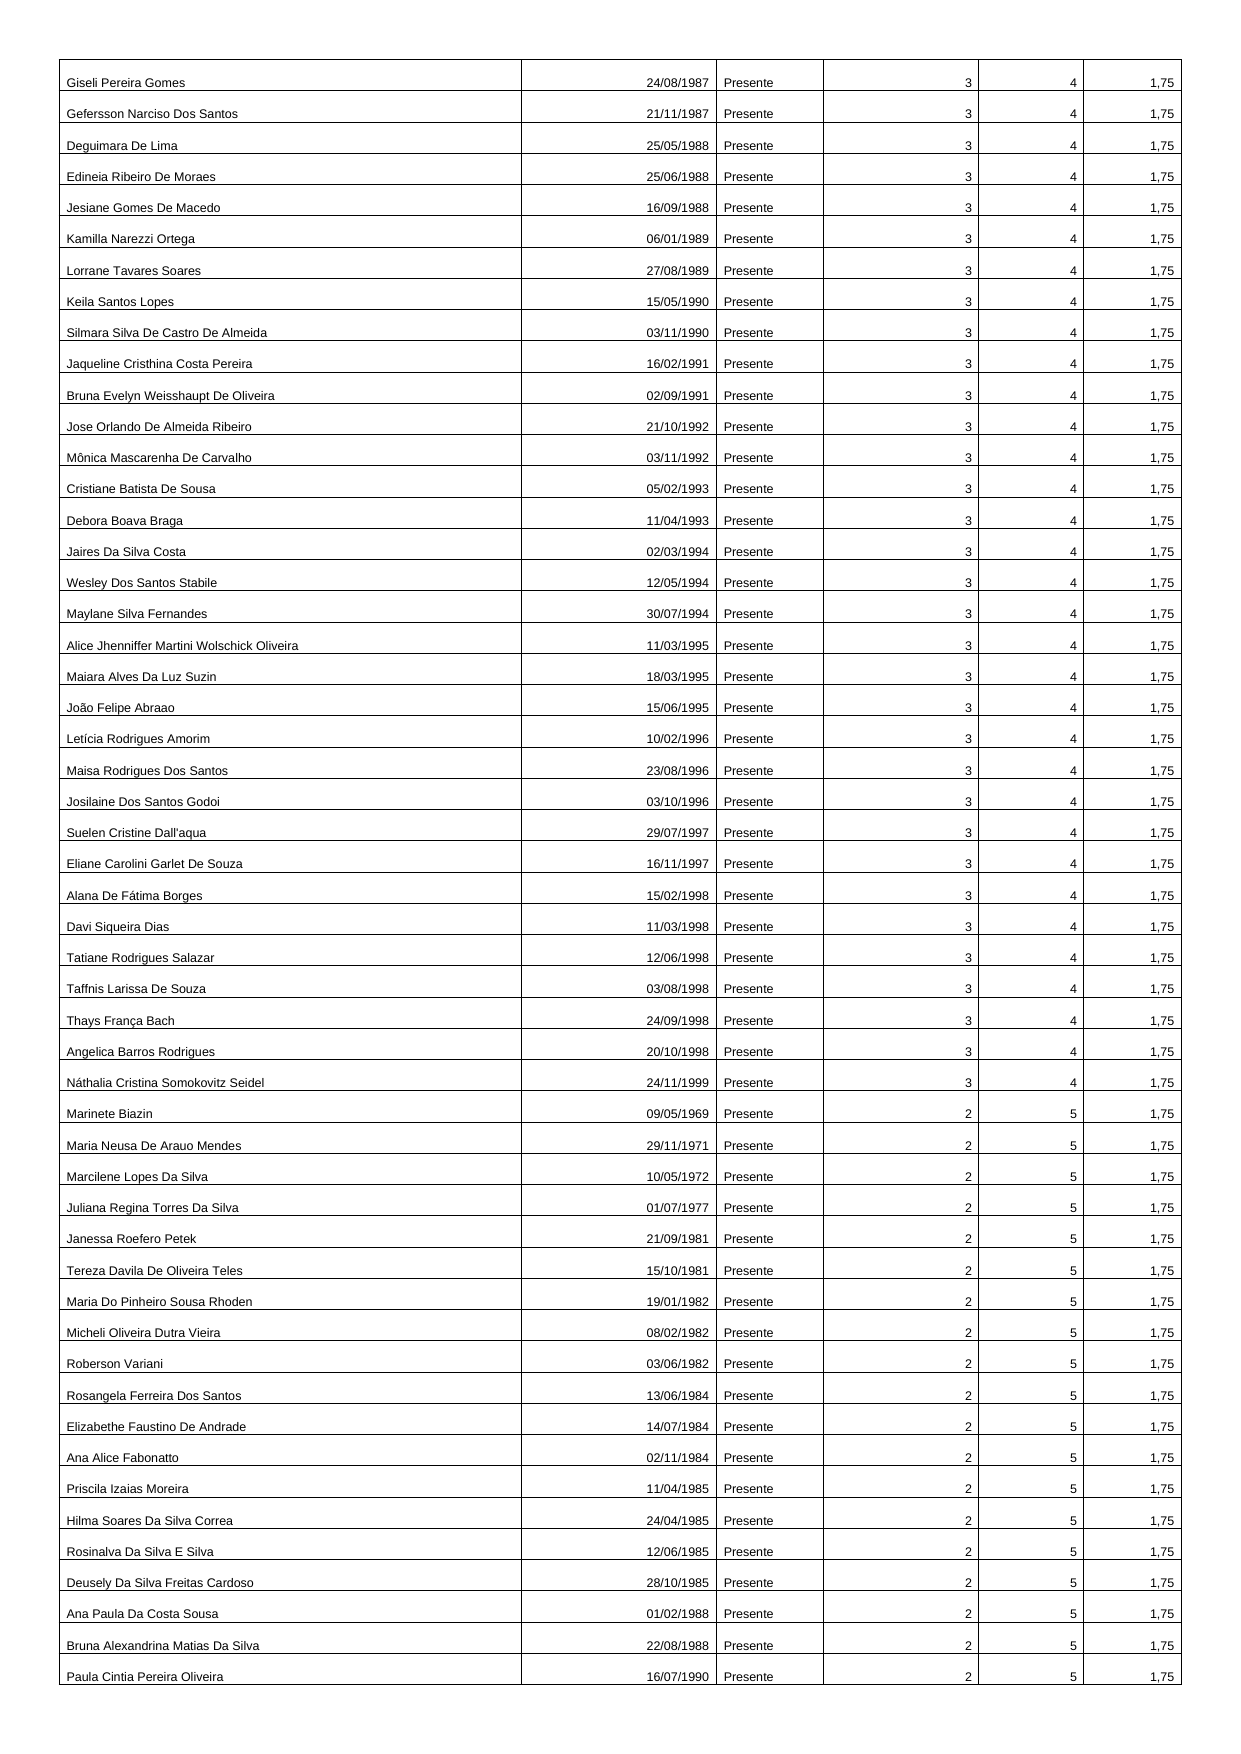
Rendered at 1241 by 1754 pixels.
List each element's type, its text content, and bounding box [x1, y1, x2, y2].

table_cell 1,75 [1084, 623, 1181, 653]
table_cell Presente [717, 1060, 823, 1090]
table_cell 1,75 [1084, 1498, 1181, 1528]
table_cell 5 [979, 1498, 1083, 1528]
table_cell 06/01/1989 [522, 216, 716, 247]
table_cell 3 [824, 716, 978, 747]
table_cell Roberson Variani [60, 1341, 521, 1372]
table_cell Presente [717, 654, 823, 684]
table_cell 29/11/1971 [522, 1123, 716, 1153]
table_cell 4 [979, 310, 1083, 340]
table_cell Ana Alice Fabonatto [60, 1435, 521, 1465]
table_cell 4 [979, 623, 1083, 653]
table_cell 1,75 [1084, 1623, 1181, 1653]
table_cell 1,75 [1084, 185, 1181, 215]
table_cell 05/02/1993 [522, 466, 716, 497]
table_cell Presente [717, 1123, 823, 1153]
table_cell Presente [717, 623, 823, 653]
table_cell 16/02/1991 [522, 341, 716, 372]
table_cell Keila Santos Lopes [60, 279, 521, 309]
table_cell 1,75 [1084, 1154, 1181, 1184]
table_cell 5 [979, 1091, 1083, 1122]
table_cell Presente [717, 498, 823, 528]
table_cell 2 [824, 1623, 978, 1653]
table_cell 3 [824, 748, 978, 778]
table_cell Presente [717, 1466, 823, 1497]
table_cell 2 [824, 1435, 978, 1465]
table_cell 1,75 [1084, 529, 1181, 559]
table_cell 1,75 [1084, 1466, 1181, 1497]
table_cell 13/06/1984 [522, 1373, 716, 1403]
table_cell Angelica Barros Rodrigues [60, 1029, 521, 1059]
table_cell Presente [717, 1279, 823, 1309]
table_cell Maria Do Pinheiro Sousa Rhoden [60, 1279, 521, 1309]
table_cell 1,75 [1084, 685, 1181, 715]
table_cell 3 [824, 341, 978, 372]
table_cell 1,75 [1084, 154, 1181, 184]
table_cell 5 [979, 1654, 1083, 1684]
table_cell Presente [717, 1435, 823, 1465]
table_cell 11/03/1995 [522, 623, 716, 653]
table_cell 02/03/1994 [522, 529, 716, 559]
table_cell 3 [824, 466, 978, 497]
table_cell 29/07/1997 [522, 810, 716, 840]
table_cell 2 [824, 1123, 978, 1153]
table_cell 21/09/1981 [522, 1216, 716, 1247]
table_cell 1,75 [1084, 1435, 1181, 1465]
table_cell 01/02/1988 [522, 1591, 716, 1622]
table_cell Bruna Evelyn Weisshaupt De Oliveira [60, 373, 521, 403]
table_cell 3 [824, 248, 978, 278]
table_cell Rosangela Ferreira Dos Santos [60, 1373, 521, 1403]
table_cell 23/08/1996 [522, 748, 716, 778]
table_cell 03/11/1992 [522, 435, 716, 465]
table_cell Suelen Cristine Dall'aqua [60, 810, 521, 840]
table_cell Presente [717, 91, 823, 122]
table_cell Deusely Da Silva Freitas Cardoso [60, 1560, 521, 1590]
table_cell 1,75 [1084, 341, 1181, 372]
table_cell 4 [979, 498, 1083, 528]
table_cell 1,75 [1084, 748, 1181, 778]
table_cell 1,75 [1084, 435, 1181, 465]
table_cell 5 [979, 1341, 1083, 1372]
table_cell 3 [824, 279, 978, 309]
table_cell 4 [979, 529, 1083, 559]
table_cell 27/08/1989 [522, 248, 716, 278]
table_cell Presente [717, 310, 823, 340]
table_cell 1,75 [1084, 60, 1181, 90]
table_cell 5 [979, 1216, 1083, 1247]
table_cell 3 [824, 373, 978, 403]
table_cell 25/05/1988 [522, 123, 716, 153]
table_cell Presente [717, 966, 823, 997]
table_cell 11/04/1985 [522, 1466, 716, 1497]
table_cell Presente [717, 466, 823, 497]
table_cell 22/08/1988 [522, 1623, 716, 1653]
table_cell Gefersson Narciso Dos Santos [60, 91, 521, 122]
table_cell Presente [717, 341, 823, 372]
table_cell Jose Orlando De Almeida Ribeiro [60, 404, 521, 434]
table_cell 18/03/1995 [522, 654, 716, 684]
table_cell 4 [979, 1060, 1083, 1090]
table_cell 5 [979, 1404, 1083, 1434]
table_cell 3 [824, 529, 978, 559]
table_cell 24/08/1987 [522, 60, 716, 90]
table_cell 5 [979, 1623, 1083, 1653]
table_cell Presente [717, 185, 823, 215]
table_cell Presente [717, 1310, 823, 1340]
table_cell 11/04/1993 [522, 498, 716, 528]
table_cell Mônica Mascarenha De Carvalho [60, 435, 521, 465]
table_cell 2 [824, 1466, 978, 1497]
table_cell Presente [717, 1529, 823, 1559]
table_cell 1,75 [1084, 1185, 1181, 1215]
table_cell 5 [979, 1466, 1083, 1497]
table_cell 14/07/1984 [522, 1404, 716, 1434]
table_cell 4 [979, 435, 1083, 465]
table_cell 28/10/1985 [522, 1560, 716, 1590]
table_cell Presente [717, 279, 823, 309]
table_cell Presente [717, 1216, 823, 1247]
table_cell 11/03/1998 [522, 904, 716, 934]
table_cell Maria Neusa De Arauo Mendes [60, 1123, 521, 1153]
table_cell Presente [717, 841, 823, 872]
table_cell 1,75 [1084, 779, 1181, 809]
table_cell 1,75 [1084, 1091, 1181, 1122]
table_cell 08/02/1982 [522, 1310, 716, 1340]
table_cell Presente [717, 1560, 823, 1590]
table_cell Juliana Regina Torres Da Silva [60, 1185, 521, 1215]
table_cell Taffnis Larissa De Souza [60, 966, 521, 997]
table_cell 4 [979, 591, 1083, 622]
table_cell 03/10/1996 [522, 779, 716, 809]
table_cell Elizabethe Faustino De Andrade [60, 1404, 521, 1434]
table_cell 3 [824, 873, 978, 903]
table_cell 1,75 [1084, 404, 1181, 434]
table_cell 4 [979, 748, 1083, 778]
table_cell 5 [979, 1154, 1083, 1184]
table_cell Presente [717, 404, 823, 434]
table_cell Presente [717, 560, 823, 590]
table_cell Rosinalva Da Silva E Silva [60, 1529, 521, 1559]
table_cell 4 [979, 248, 1083, 278]
table_cell 1,75 [1084, 1279, 1181, 1309]
table_cell 5 [979, 1123, 1083, 1153]
table_cell 3 [824, 60, 978, 90]
table_cell Jesiane Gomes De Macedo [60, 185, 521, 215]
table_cell 1,75 [1084, 591, 1181, 622]
table_cell 02/11/1984 [522, 1435, 716, 1465]
table_cell 2 [824, 1091, 978, 1122]
table_cell Bruna Alexandrina Matias Da Silva [60, 1623, 521, 1653]
table_cell 3 [824, 216, 978, 247]
table_cell Presente [717, 1154, 823, 1184]
table_cell 2 [824, 1216, 978, 1247]
table_cell 3 [824, 810, 978, 840]
table_cell 1,75 [1084, 841, 1181, 872]
table_cell 12/06/1985 [522, 1529, 716, 1559]
table_cell 1,75 [1084, 1060, 1181, 1090]
table_cell 5 [979, 1435, 1083, 1465]
table_cell 4 [979, 341, 1083, 372]
table_cell 3 [824, 998, 978, 1028]
table_cell Náthalia Cristina Somokovitz Seidel [60, 1060, 521, 1090]
table_cell 4 [979, 810, 1083, 840]
table_cell 4 [979, 466, 1083, 497]
table_cell 2 [824, 1404, 978, 1434]
table_cell Presente [717, 373, 823, 403]
table_cell Presente [717, 216, 823, 247]
table_cell 1,75 [1084, 1341, 1181, 1372]
table_cell Presente [717, 904, 823, 934]
table_cell Presente [717, 935, 823, 965]
table_cell Lorrane Tavares Soares [60, 248, 521, 278]
table_cell 2 [824, 1248, 978, 1278]
table_cell 1,75 [1084, 560, 1181, 590]
table_cell 3 [824, 435, 978, 465]
table_cell 1,75 [1084, 654, 1181, 684]
table_cell Presente [717, 1654, 823, 1684]
table_cell Maylane Silva Fernandes [60, 591, 521, 622]
table_cell Maiara Alves Da Luz Suzin [60, 654, 521, 684]
table_cell Presente [717, 748, 823, 778]
table_cell João Felipe Abraao [60, 685, 521, 715]
table_cell 3 [824, 654, 978, 684]
table_cell 3 [824, 123, 978, 153]
table_cell 2 [824, 1310, 978, 1340]
table_cell Presente [717, 1591, 823, 1622]
table_cell 15/02/1998 [522, 873, 716, 903]
table_cell Micheli Oliveira Dutra Vieira [60, 1310, 521, 1340]
table_cell Jaires Da Silva Costa [60, 529, 521, 559]
table_cell 2 [824, 1654, 978, 1684]
table_cell Josilaine Dos Santos Godoi [60, 779, 521, 809]
table_cell 1,75 [1084, 1216, 1181, 1247]
table_cell 2 [824, 1560, 978, 1590]
table_cell 30/07/1994 [522, 591, 716, 622]
table_cell 4 [979, 154, 1083, 184]
table_cell Priscila Izaias Moreira [60, 1466, 521, 1497]
table_cell Presente [717, 1185, 823, 1215]
table_cell 1,75 [1084, 1310, 1181, 1340]
table_cell 4 [979, 1029, 1083, 1059]
table_cell Letícia Rodrigues Amorim [60, 716, 521, 747]
table_cell 01/07/1977 [522, 1185, 716, 1215]
table_cell 1,75 [1084, 248, 1181, 278]
table_cell Tereza Davila De Oliveira Teles [60, 1248, 521, 1278]
table_cell 1,75 [1084, 279, 1181, 309]
table_cell 4 [979, 60, 1083, 90]
table_cell 21/11/1987 [522, 91, 716, 122]
table_cell Presente [717, 716, 823, 747]
table_cell 1,75 [1084, 310, 1181, 340]
table_cell Giseli Pereira Gomes [60, 60, 521, 90]
table_cell 1,75 [1084, 216, 1181, 247]
table_cell 24/09/1998 [522, 998, 716, 1028]
table_cell 10/05/1972 [522, 1154, 716, 1184]
table_cell 3 [824, 779, 978, 809]
table_cell 4 [979, 185, 1083, 215]
table_cell Presente [717, 591, 823, 622]
table_cell 1,75 [1084, 1529, 1181, 1559]
table_cell Presente [717, 60, 823, 90]
table_cell 1,75 [1084, 716, 1181, 747]
table_cell Marinete Biazin [60, 1091, 521, 1122]
table_cell Cristiane Batista De Sousa [60, 466, 521, 497]
table_cell 3 [824, 685, 978, 715]
table_cell Presente [717, 1404, 823, 1434]
table_cell Presente [717, 154, 823, 184]
table_cell 15/10/1981 [522, 1248, 716, 1278]
table_cell 1,75 [1084, 998, 1181, 1028]
table_cell 15/05/1990 [522, 279, 716, 309]
table_cell 1,75 [1084, 966, 1181, 997]
table_cell 4 [979, 685, 1083, 715]
table_cell 4 [979, 998, 1083, 1028]
table_cell 1,75 [1084, 91, 1181, 122]
table_cell Hilma Soares Da Silva Correa [60, 1498, 521, 1528]
table_cell 1,75 [1084, 1248, 1181, 1278]
table_cell Presente [717, 529, 823, 559]
table_cell 4 [979, 216, 1083, 247]
table_cell 3 [824, 404, 978, 434]
table_cell 10/02/1996 [522, 716, 716, 747]
table_cell Maisa Rodrigues Dos Santos [60, 748, 521, 778]
table_cell Deguimara De Lima [60, 123, 521, 153]
table_cell 3 [824, 154, 978, 184]
table_cell 24/11/1999 [522, 1060, 716, 1090]
table_cell Presente [717, 435, 823, 465]
table_cell 4 [979, 904, 1083, 934]
table_cell 4 [979, 373, 1083, 403]
table_cell Eliane Carolini Garlet De Souza [60, 841, 521, 872]
table_cell 1,75 [1084, 1123, 1181, 1153]
table_cell 1,75 [1084, 935, 1181, 965]
table_cell 3 [824, 185, 978, 215]
table_cell 1,75 [1084, 1373, 1181, 1403]
table_cell Presente [717, 1029, 823, 1059]
table_cell 5 [979, 1310, 1083, 1340]
table_cell Presente [717, 810, 823, 840]
table_cell 16/09/1988 [522, 185, 716, 215]
table_cell 2 [824, 1529, 978, 1559]
table_cell Presente [717, 1248, 823, 1278]
table_cell 3 [824, 591, 978, 622]
table_cell 3 [824, 560, 978, 590]
table_cell 3 [824, 623, 978, 653]
table_cell 5 [979, 1373, 1083, 1403]
table_cell Paula Cintia Pereira Oliveira [60, 1654, 521, 1684]
table_cell Presente [717, 779, 823, 809]
table_cell 4 [979, 560, 1083, 590]
table_cell 1,75 [1084, 498, 1181, 528]
table_cell 1,75 [1084, 373, 1181, 403]
table_cell Ana Paula Da Costa Sousa [60, 1591, 521, 1622]
table_cell 1,75 [1084, 1560, 1181, 1590]
table_cell 16/11/1997 [522, 841, 716, 872]
table_cell 2 [824, 1498, 978, 1528]
table_cell Presente [717, 1341, 823, 1372]
table_cell 4 [979, 279, 1083, 309]
table_cell 2 [824, 1279, 978, 1309]
table_cell 1,75 [1084, 1404, 1181, 1434]
table_cell Presente [717, 998, 823, 1028]
table_cell 2 [824, 1154, 978, 1184]
table_cell 21/10/1992 [522, 404, 716, 434]
table_cell 4 [979, 966, 1083, 997]
table_cell 25/06/1988 [522, 154, 716, 184]
table_cell Presente [717, 1623, 823, 1653]
table_cell 16/07/1990 [522, 1654, 716, 1684]
table_cell 4 [979, 654, 1083, 684]
table_cell 3 [824, 966, 978, 997]
table_cell 3 [824, 935, 978, 965]
table_cell 03/11/1990 [522, 310, 716, 340]
table_cell Alice Jhenniffer Martini Wolschick Oliveira [60, 623, 521, 653]
table_cell 03/08/1998 [522, 966, 716, 997]
table_cell 2 [824, 1341, 978, 1372]
table_cell Wesley Dos Santos Stabile [60, 560, 521, 590]
table_cell 3 [824, 310, 978, 340]
table_cell 20/10/1998 [522, 1029, 716, 1059]
table_cell 4 [979, 91, 1083, 122]
table_cell 2 [824, 1591, 978, 1622]
table_cell 19/01/1982 [522, 1279, 716, 1309]
table_cell 3 [824, 1029, 978, 1059]
table_cell 4 [979, 404, 1083, 434]
table_cell Presente [717, 1091, 823, 1122]
table_cell 5 [979, 1279, 1083, 1309]
table_cell Davi Siqueira Dias [60, 904, 521, 934]
table_cell 4 [979, 873, 1083, 903]
table_cell Presente [717, 1373, 823, 1403]
table_cell 3 [824, 841, 978, 872]
table_cell 2 [824, 1373, 978, 1403]
table_cell Tatiane Rodrigues Salazar [60, 935, 521, 965]
table_cell 12/05/1994 [522, 560, 716, 590]
table_cell 4 [979, 841, 1083, 872]
table_cell 1,75 [1084, 1029, 1181, 1059]
table_cell Debora Boava Braga [60, 498, 521, 528]
table_cell 1,75 [1084, 904, 1181, 934]
table_cell Jaqueline Cristhina Costa Pereira [60, 341, 521, 372]
table_cell 2 [824, 1185, 978, 1215]
table_cell 09/05/1969 [522, 1091, 716, 1122]
table_cell 1,75 [1084, 1591, 1181, 1622]
table_cell Presente [717, 1498, 823, 1528]
table_cell 02/09/1991 [522, 373, 716, 403]
table_cell 1,75 [1084, 466, 1181, 497]
table_cell 24/04/1985 [522, 1498, 716, 1528]
table_cell 1,75 [1084, 873, 1181, 903]
table_cell 3 [824, 1060, 978, 1090]
table_cell 3 [824, 91, 978, 122]
table_cell Presente [717, 123, 823, 153]
table_cell 3 [824, 498, 978, 528]
table_cell 15/06/1995 [522, 685, 716, 715]
table_cell 4 [979, 716, 1083, 747]
table_cell Alana De Fátima Borges [60, 873, 521, 903]
table_cell Silmara Silva De Castro De Almeida [60, 310, 521, 340]
table_cell 1,75 [1084, 123, 1181, 153]
table_cell 5 [979, 1591, 1083, 1622]
table_cell 5 [979, 1248, 1083, 1278]
table_cell Thays França Bach [60, 998, 521, 1028]
table_cell 5 [979, 1560, 1083, 1590]
table_cell 4 [979, 935, 1083, 965]
table_cell 1,75 [1084, 810, 1181, 840]
table_cell 03/06/1982 [522, 1341, 716, 1372]
table_cell Kamilla Narezzi Ortega [60, 216, 521, 247]
table_cell 1,75 [1084, 1654, 1181, 1684]
table_cell 3 [824, 904, 978, 934]
table_cell Presente [717, 248, 823, 278]
table_cell Janessa Roefero Petek [60, 1216, 521, 1247]
table_cell 4 [979, 123, 1083, 153]
table_cell Marcilene Lopes Da Silva [60, 1154, 521, 1184]
table_cell 4 [979, 779, 1083, 809]
table_cell 12/06/1998 [522, 935, 716, 965]
table_cell 5 [979, 1185, 1083, 1215]
table_cell Presente [717, 685, 823, 715]
table_cell Presente [717, 873, 823, 903]
table_cell Edineia Ribeiro De Moraes [60, 154, 521, 184]
table_cell 5 [979, 1529, 1083, 1559]
